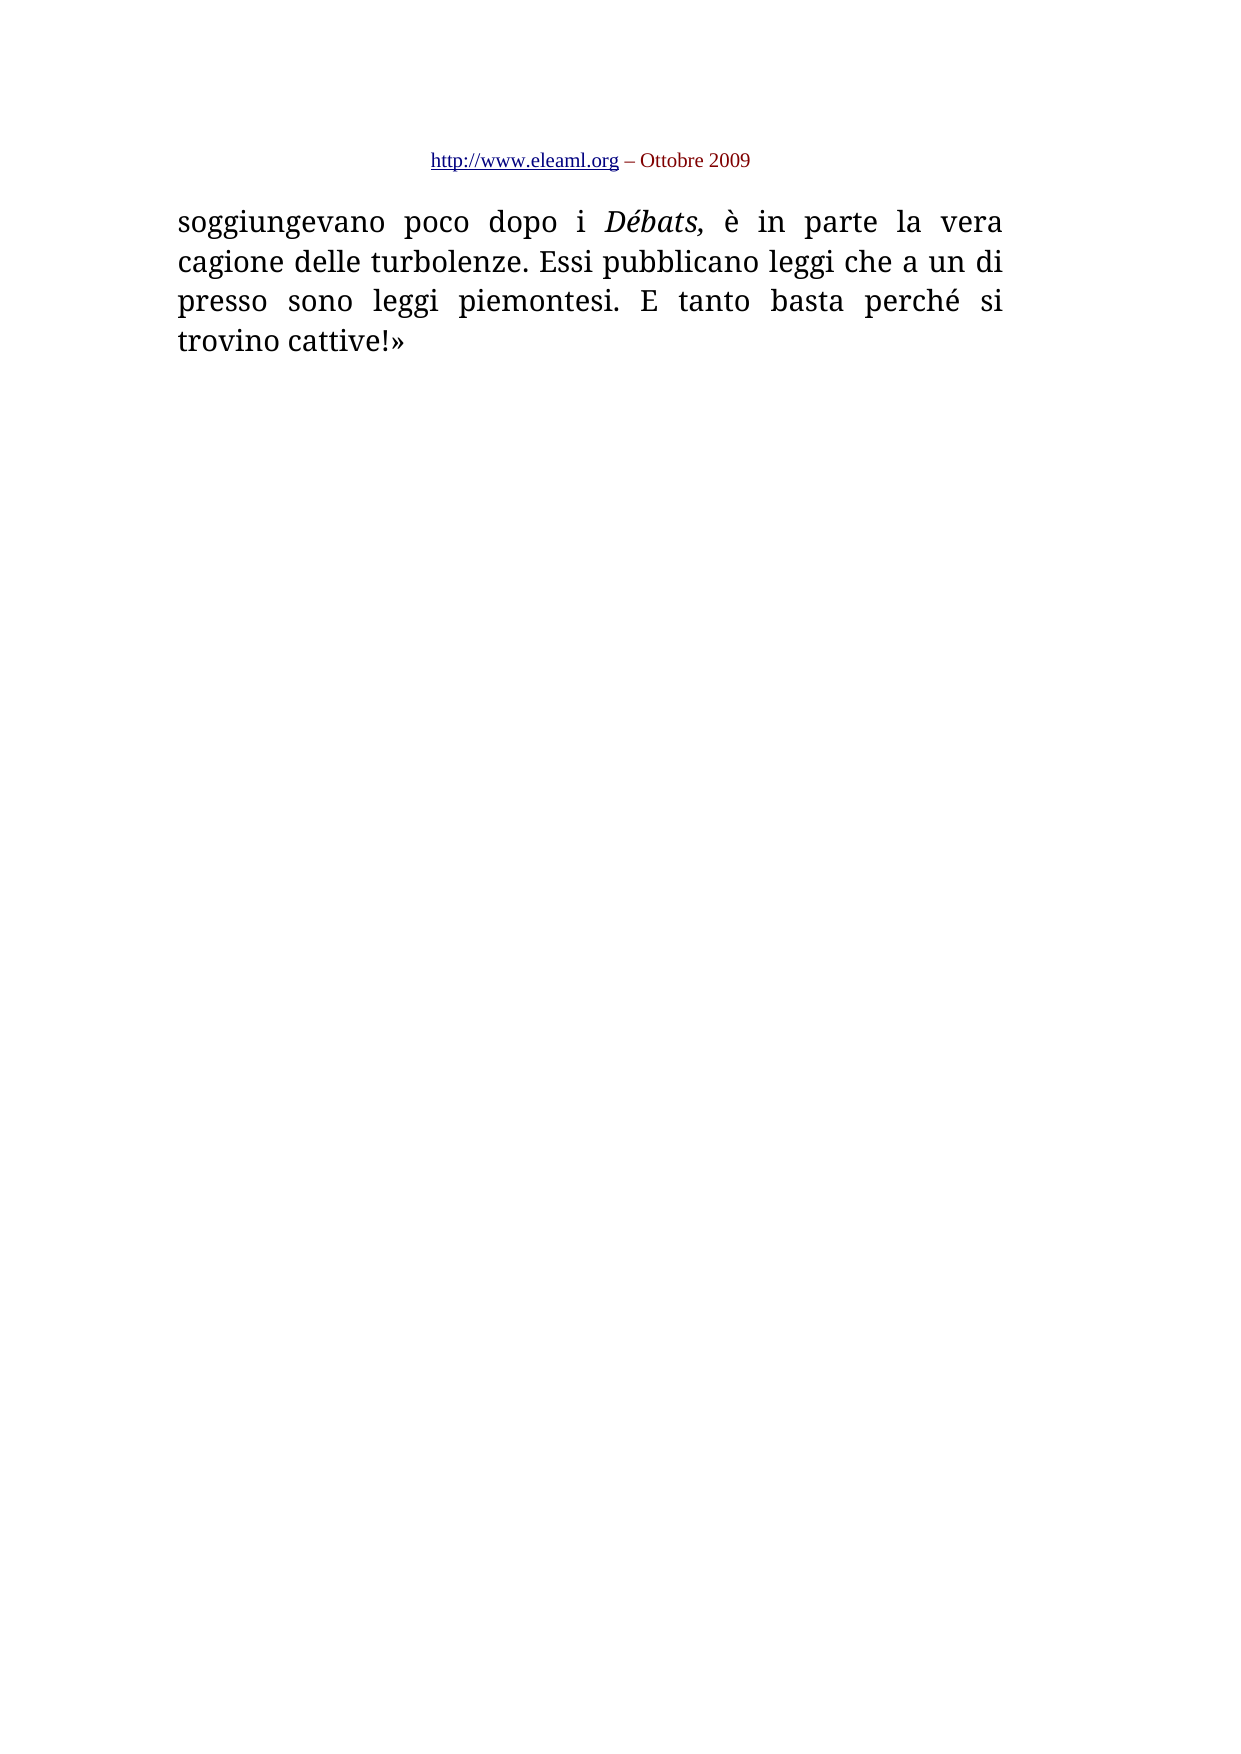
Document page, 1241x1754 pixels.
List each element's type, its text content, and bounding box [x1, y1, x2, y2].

text soggiungevano poco dopo i Débats, è in parte la vera cagione delle turbolenze. Essi pubblicano leggi che a un di presso sono leggi piemontesi. E tanto basta perché si trovino cattive!» [177, 201, 1004, 360]
